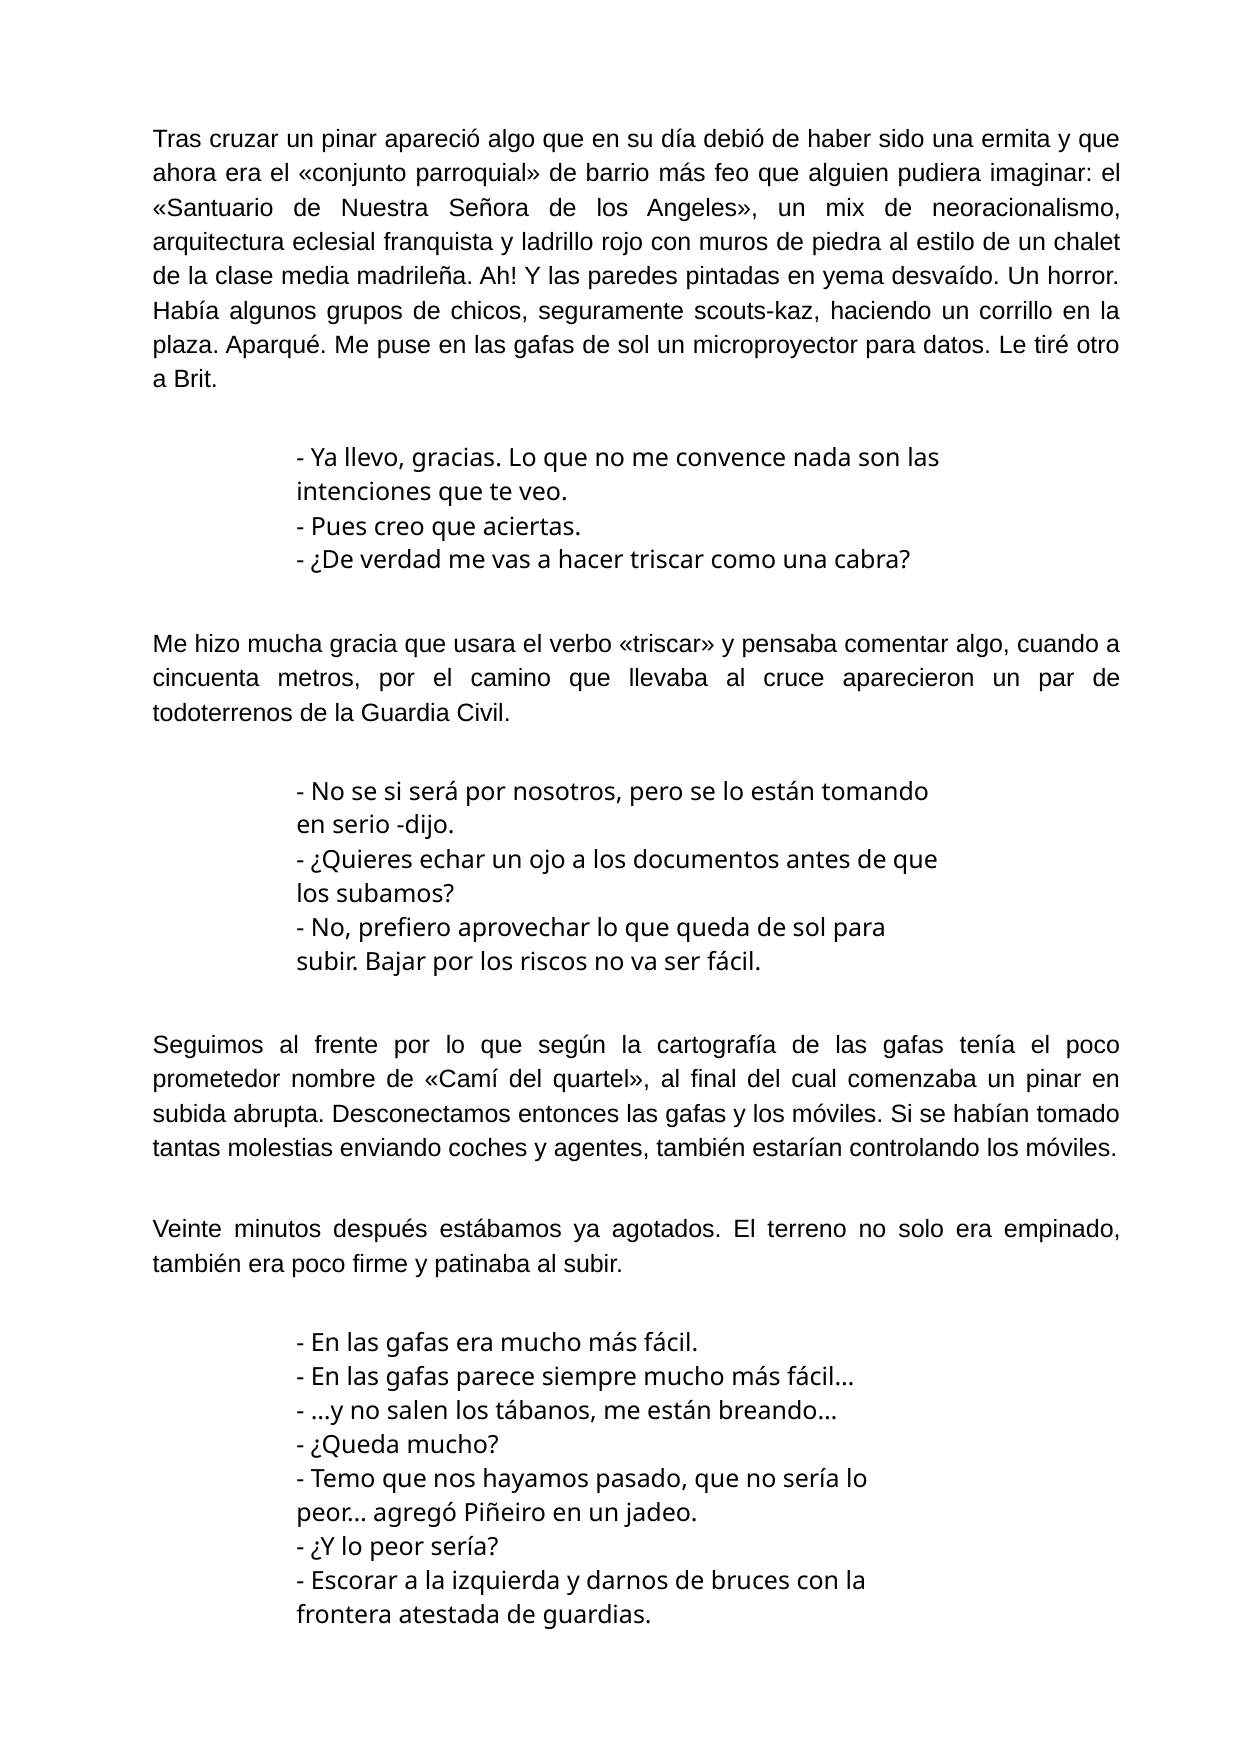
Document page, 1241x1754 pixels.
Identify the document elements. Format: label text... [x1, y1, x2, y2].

text Tras cruzar un pinar apareció algo que en su día debió de haber sido una ermita y que ahora era el «conjunto parroquial» de barrio más feo que alguien pudiera imaginar: el «Santuario de Nuestra Señora de los Angeles», un mix de neoracionalismo, arquitectura eclesial franquista y ladrillo rojo con muros de piedra al estilo de un chalet de la clase media madrileña. Ah! Y las paredes pintadas en yema desvaído. Un horror. Había algunos grupos de chicos, seguramente scouts-kaz, haciendo un corrillo en la plaza. Aparqué. Me puse en las gafas de sol un microproyector para datos. Le tiré otro a Brit. [152, 118, 1122, 393]
text Veinte minutos después estábamos ya agotados. El terreno no solo era empinado, también era poco firme y patinaba al subir. [152, 1209, 1122, 1277]
text - En las gafas era mucho más fácil. - En las gafas parece siempre mucho más fácil… - …y no salen los tábanos, me están breando… - ¿Queda mucho? - Temo que nos hayamos pasado, que no sería lo peor… agregó Piñeiro en un jadeo. - ¿Y lo peor sería? - Escorar a la izquierda y darnos de bruces con la frontera atestada de guardias. [296, 1324, 944, 1631]
text - Ya llevo, gracias. Lo que no me convence nada son las intenciones que te veo. - Pues creo que aciertas. - ¿De verdad me vas a hacer triscar como una cabra? [296, 440, 944, 576]
text Seguimos al frente por lo que según la cartografía de las gafas tenía el poco prometedor nombre de «Camí del quartel», al final del cual comenzaba un pinar en subida abrupta. Desconectamos entonces las gafas y los móviles. Si se habían tomado tantas molestias enviando coches y agentes, también estarían controlando los móviles. [152, 1024, 1122, 1162]
text - No se si será por nosotros, pero se lo están tomando en serio -dijo. - ¿Quieres echar un ojo a los documentos antes de que los subamos? - No, prefiero aprovechar lo que queda de sol para subir. Bajar por los riscos no va ser fácil. [296, 773, 944, 977]
text Me hizo mucha gracia que usara el verbo «triscar» y pensaba comentar algo, cuando a cincuenta metros, por el camino que llevaba al cruce aparecieron un par de todoterrenos de la Guardia Civil. [152, 623, 1122, 726]
